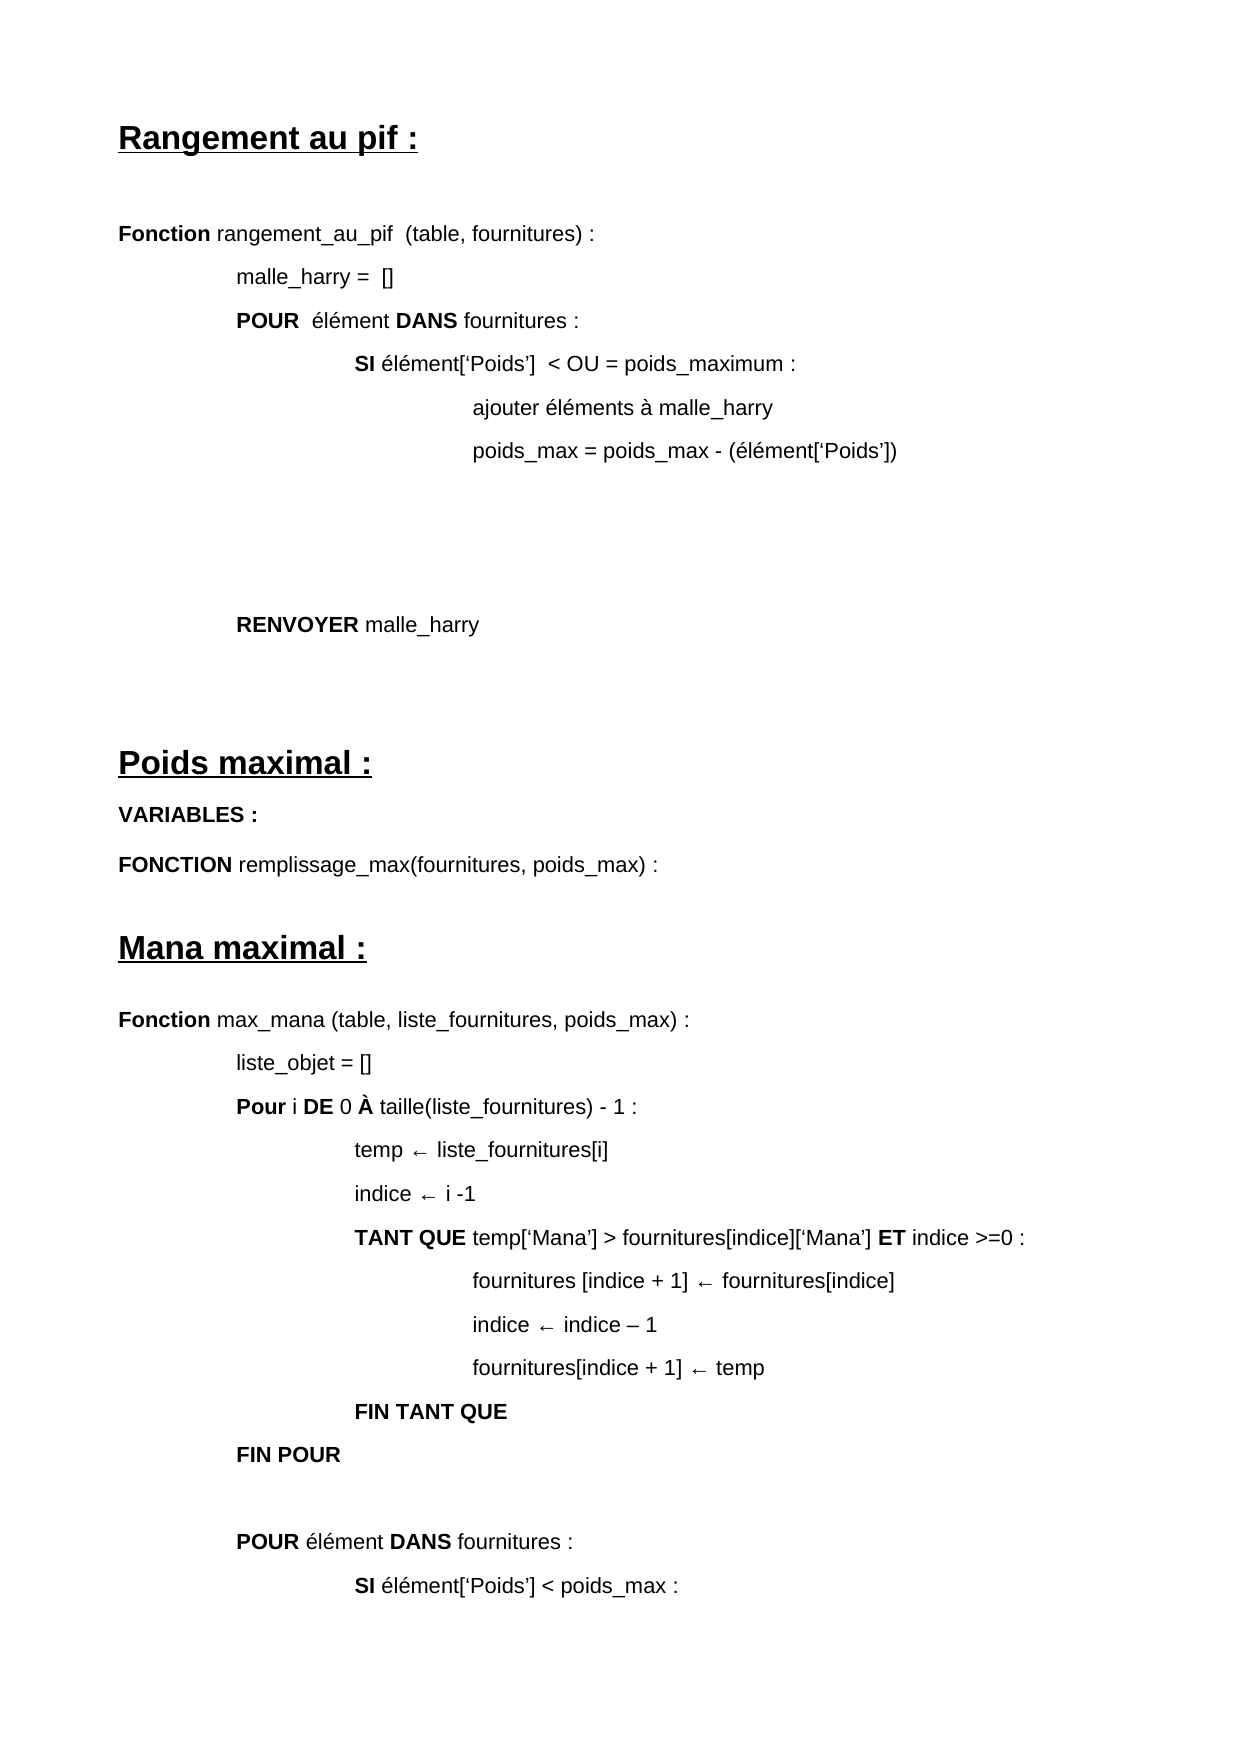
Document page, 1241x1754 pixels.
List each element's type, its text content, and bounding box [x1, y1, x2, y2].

text Fonction rangement_au_pif (table, fournitures) : [118, 220, 1122, 246]
text SI élément[‘Poids’] < OU = poids_maximum : [118, 351, 1122, 376]
text Poids maximal : [118, 743, 1122, 781]
text SI élément[‘Poids’] < poids_max : [118, 1573, 1122, 1598]
text ajouter éléments à malle_harry [118, 394, 1122, 420]
text poids_max = poids_max - (élément[‘Poids’]) [118, 438, 1122, 463]
text FONCTION remplissage_max(fournitures, poids_max) : [118, 852, 1122, 877]
text RENVOYER malle_harry [118, 612, 1122, 637]
text FIN POUR [118, 1442, 1122, 1467]
text FIN TANT QUE [118, 1399, 1122, 1424]
text indice ← i -1 [118, 1181, 1122, 1206]
text fournitures [indice + 1] ← fournitures[indice] [118, 1268, 1122, 1293]
text TANT QUE temp[‘Mana’] > fournitures[indice][‘Mana’] ET indice >=0 : [118, 1224, 1122, 1250]
text Pour i DE 0 À taille(liste_fournitures) - 1 : [118, 1094, 1122, 1119]
text temp ← liste_fournitures[i] [118, 1137, 1122, 1163]
text POUR élément DANS fournitures : [118, 1529, 1122, 1554]
text liste_objet = [] [118, 1050, 1122, 1076]
text Mana maximal : [118, 928, 1122, 966]
text malle_harry = [] [118, 264, 1122, 289]
text Rangement au pif : [118, 118, 1122, 157]
text fournitures[indice + 1] ← temp [118, 1355, 1122, 1380]
text indice ← indice – 1 [118, 1312, 1122, 1337]
text POUR élément DANS fournitures : [118, 307, 1122, 333]
text VARIABLES : [118, 802, 1122, 827]
text Fonction max_mana (table, liste_fournitures, poids_max) : [118, 1007, 1122, 1032]
